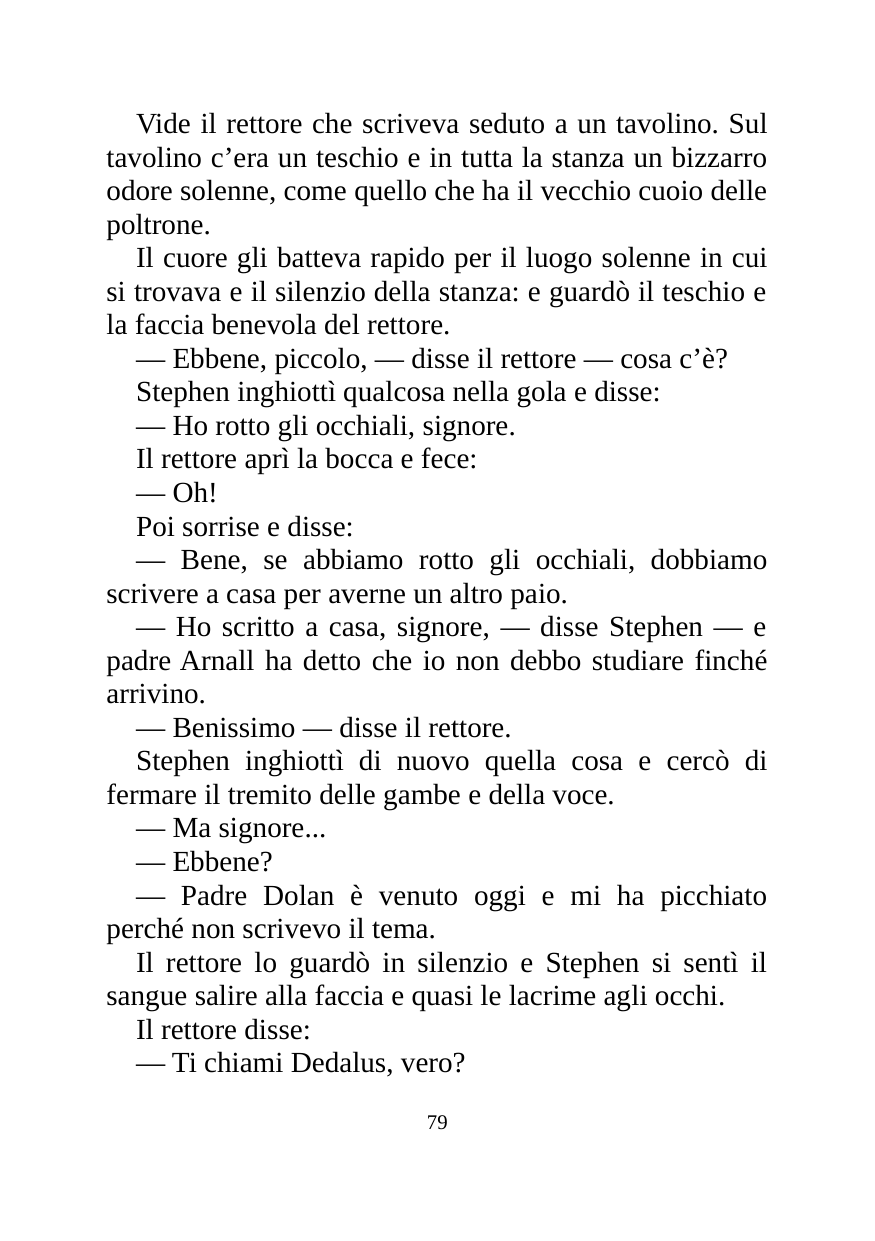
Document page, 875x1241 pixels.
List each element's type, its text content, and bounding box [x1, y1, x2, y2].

text — Padre Dolan è venuto oggi e mi ha picchiato perché non scrivevo il tema. [106, 878, 768, 945]
text Stephen inghiottì qualcosa nella gola e disse: [106, 374, 768, 408]
text Il rettore aprì la bocca e fece: [106, 442, 768, 475]
text Il rettore lo guardò in silenzio e Stephen si sentì il sangue salire alla faccia e quasi le lacrime agli occhi. [106, 945, 768, 1012]
text Il rettore disse: [106, 1012, 768, 1045]
text — Ho rotto gli occhiali, signore. [106, 408, 768, 442]
text — Ma signore... [106, 811, 768, 844]
text Vide il rettore che scriveva seduto a un tavolino. Sul tavolino c’era un teschio e in tutta la stanza un bizzarro odore solenne, come quello che ha il vecchio cuoio delle poltrone. [106, 106, 768, 240]
text — Bene, se abbiamo rotto gli occhiali, dobbiamo scrivere a casa per averne un altro paio. [106, 542, 768, 609]
text — Ho scritto a casa, signore, — disse Stephen — e padre Arnall ha detto che io non debbo studiare finché arrivino. [106, 609, 768, 710]
text Poi sorrise e disse: [106, 509, 768, 542]
text — Ebbene? [106, 844, 768, 878]
text Stephen inghiottì di nuovo quella cosa e cercò di fermare il tremito delle gambe e della voce. [106, 743, 768, 811]
text — Oh! [106, 475, 768, 509]
text — Benissimo — disse il rettore. [106, 710, 768, 743]
text Il cuore gli batteva rapido per il luogo solenne in cui si trovava e il silenzio della stanza: e guardò il teschio e la faccia benevola del rettore. [106, 240, 768, 341]
text — Ti chiami Dedalus, vero? [106, 1045, 768, 1079]
text — Ebbene, piccolo, — disse il rettore — cosa c’è? [106, 341, 768, 374]
